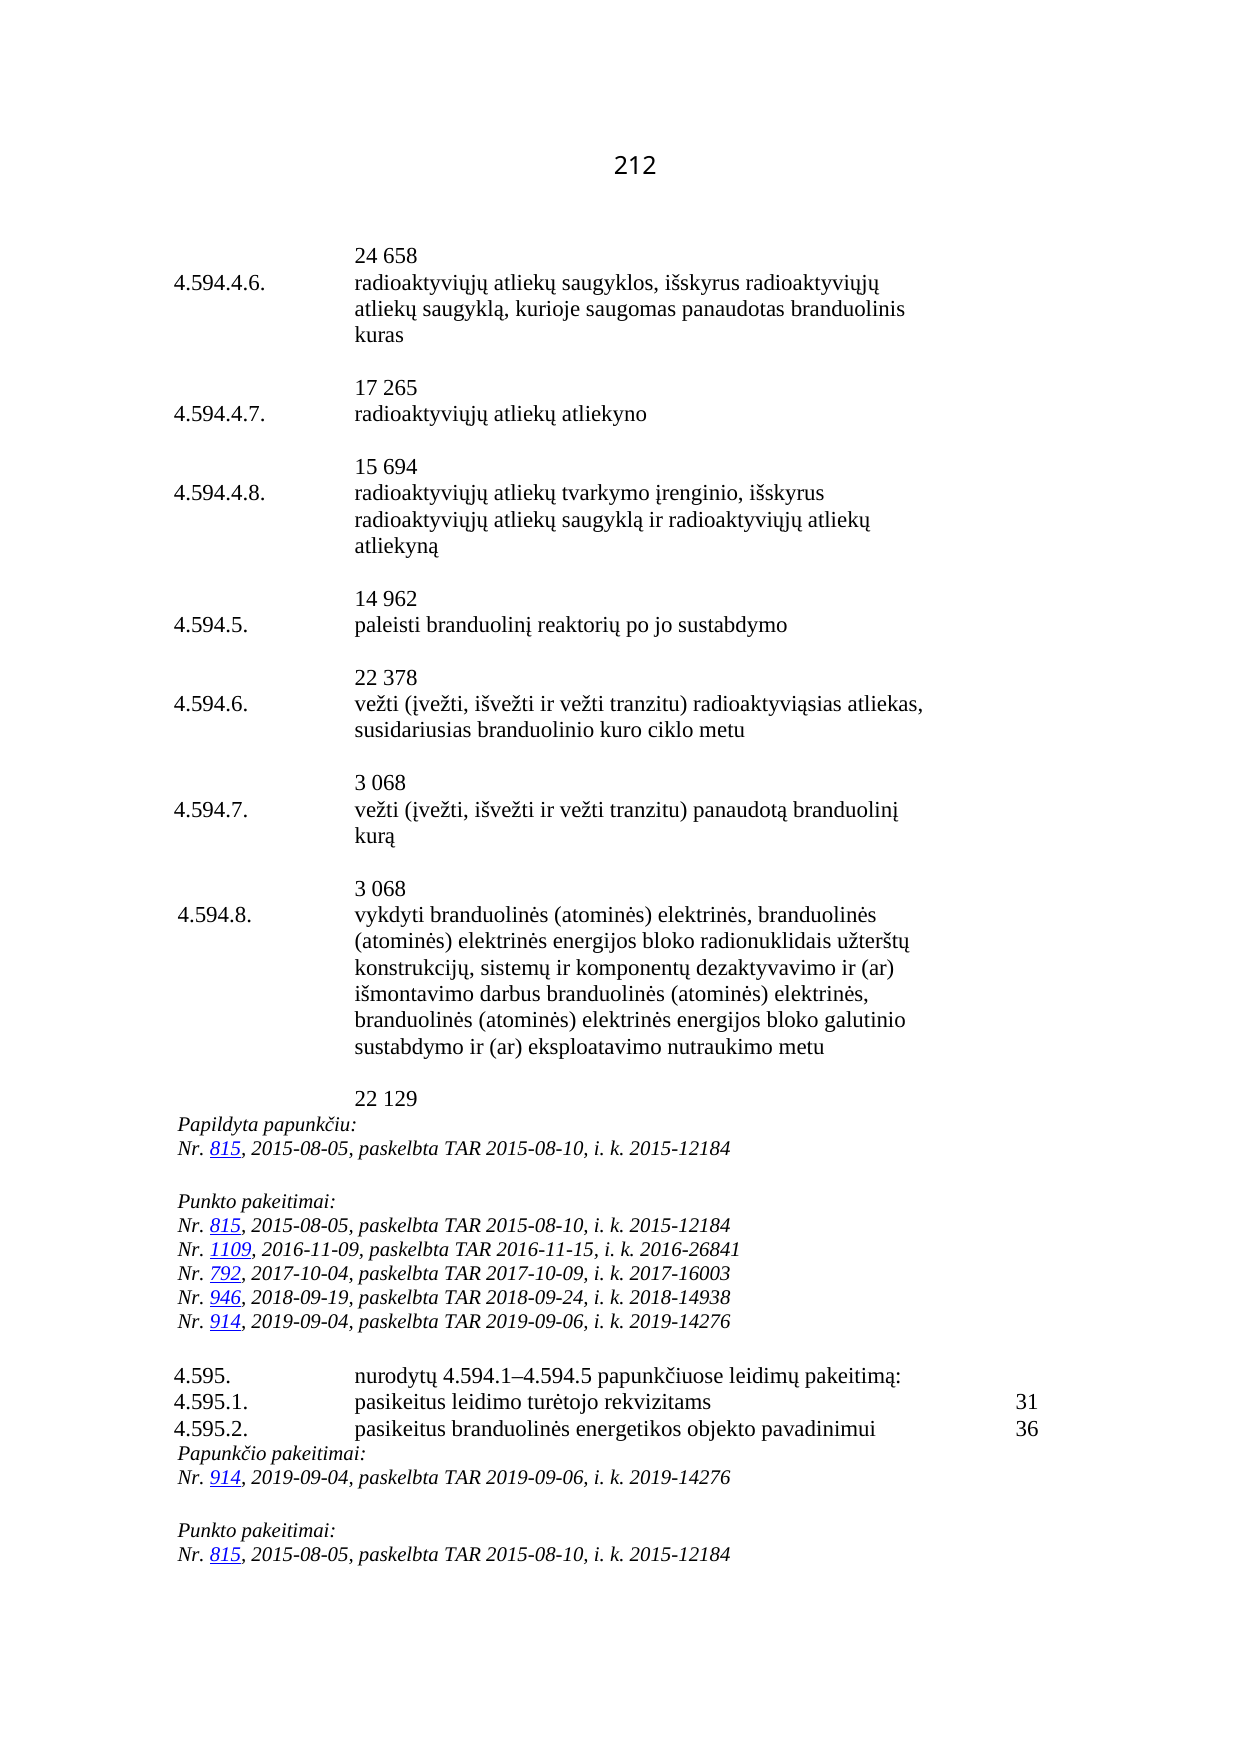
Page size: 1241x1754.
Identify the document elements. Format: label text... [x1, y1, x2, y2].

text 4.594.6. vežti (įvežti, išvežti ir vežti tranzitu) radioaktyviąsias atliekas, susidariusias branduolinio kuro ciklo metu 3 068 [174, 690, 945, 796]
text Nr. 815, 2015-08-05, paskelbta TAR 2015-08-10, i. k. 2015-12184 [177, 1542, 1093, 1566]
text Punkto pakeitimai: [177, 1518, 1093, 1542]
text Nr. 1109, 2016-11-09, paskelbta TAR 2016-11-15, i. k. 2016-26841 [177, 1237, 1093, 1261]
text Nr. 815, 2015-08-05, paskelbta TAR 2015-08-10, i. k. 2015-12184 [177, 1136, 1093, 1160]
text Papildyta papunkčiu: [177, 1112, 1093, 1136]
text 24 658 [174, 216, 945, 268]
text Nr. 815, 2015-08-05, paskelbta TAR 2015-08-10, i. k. 2015-12184 [177, 1213, 1093, 1237]
text 4.594.4.8. radioaktyviųjų atliekų tvarkymo įrenginio, išskyrus radioaktyviųjų atliekų saugyklą ir radioaktyviųjų atliekų atliekyną 14 962 [174, 479, 945, 611]
text Nr. 914, 2019-09-04, paskelbta TAR 2019-09-06, i. k. 2019-14276 [177, 1309, 1093, 1333]
text 4.595. nurodytų 4.594.1–4.594.5 papunkčiuose leidimų pakeitimą: [174, 1362, 1093, 1388]
text 4.594.4.7. radioaktyviųjų atliekų atliekyno 15 694 [174, 400, 945, 479]
text Nr. 946, 2018-09-19, paskelbta TAR 2018-09-24, i. k. 2018-14938 [177, 1285, 1093, 1309]
text 4.594.5. paleisti branduolinį reaktorių po jo sustabdymo 22 378 [174, 611, 945, 690]
text 4.594.8. vykdyti branduolinės (atominės) elektrinės, branduolinės (atominės) elektrinės energijos bloko radionuklidais užterštų konstrukcijų, sistemų ir komponentų dezaktyvavimo ir (ar) išmontavimo darbus branduolinės (atominės) elektrinės, branduolinės (atominės) elektrinės energijos bloko galutinio sustabdymo ir (ar) eksploatavimo nutraukimo metu 22 129 [177, 901, 916, 1112]
text Nr. 914, 2019-09-04, paskelbta TAR 2019-09-06, i. k. 2019-14276 [177, 1465, 1093, 1489]
text 4.594.4.6. radioaktyviųjų atliekų saugyklos, išskyrus radioaktyviųjų atliekų saugyklą, kurioje saugomas panaudotas branduolinis kuras 17 265 [174, 268, 945, 400]
text 4.595.1. pasikeitus leidimo turėtojo rekvizitams 31 [174, 1388, 1093, 1414]
text 4.594.7. vežti (įvežti, išvežti ir vežti tranzitu) panaudotą branduolinį kurą 3 068 [174, 796, 945, 901]
text Papunkčio pakeitimai: [177, 1441, 1093, 1465]
text 4.595.2. pasikeitus branduolinės energetikos objekto pavadinimui 36 [174, 1414, 1093, 1441]
text Nr. 792, 2017-10-04, paskelbta TAR 2017-10-09, i. k. 2017-16003 [177, 1261, 1093, 1285]
text Punkto pakeitimai: [177, 1189, 1093, 1213]
